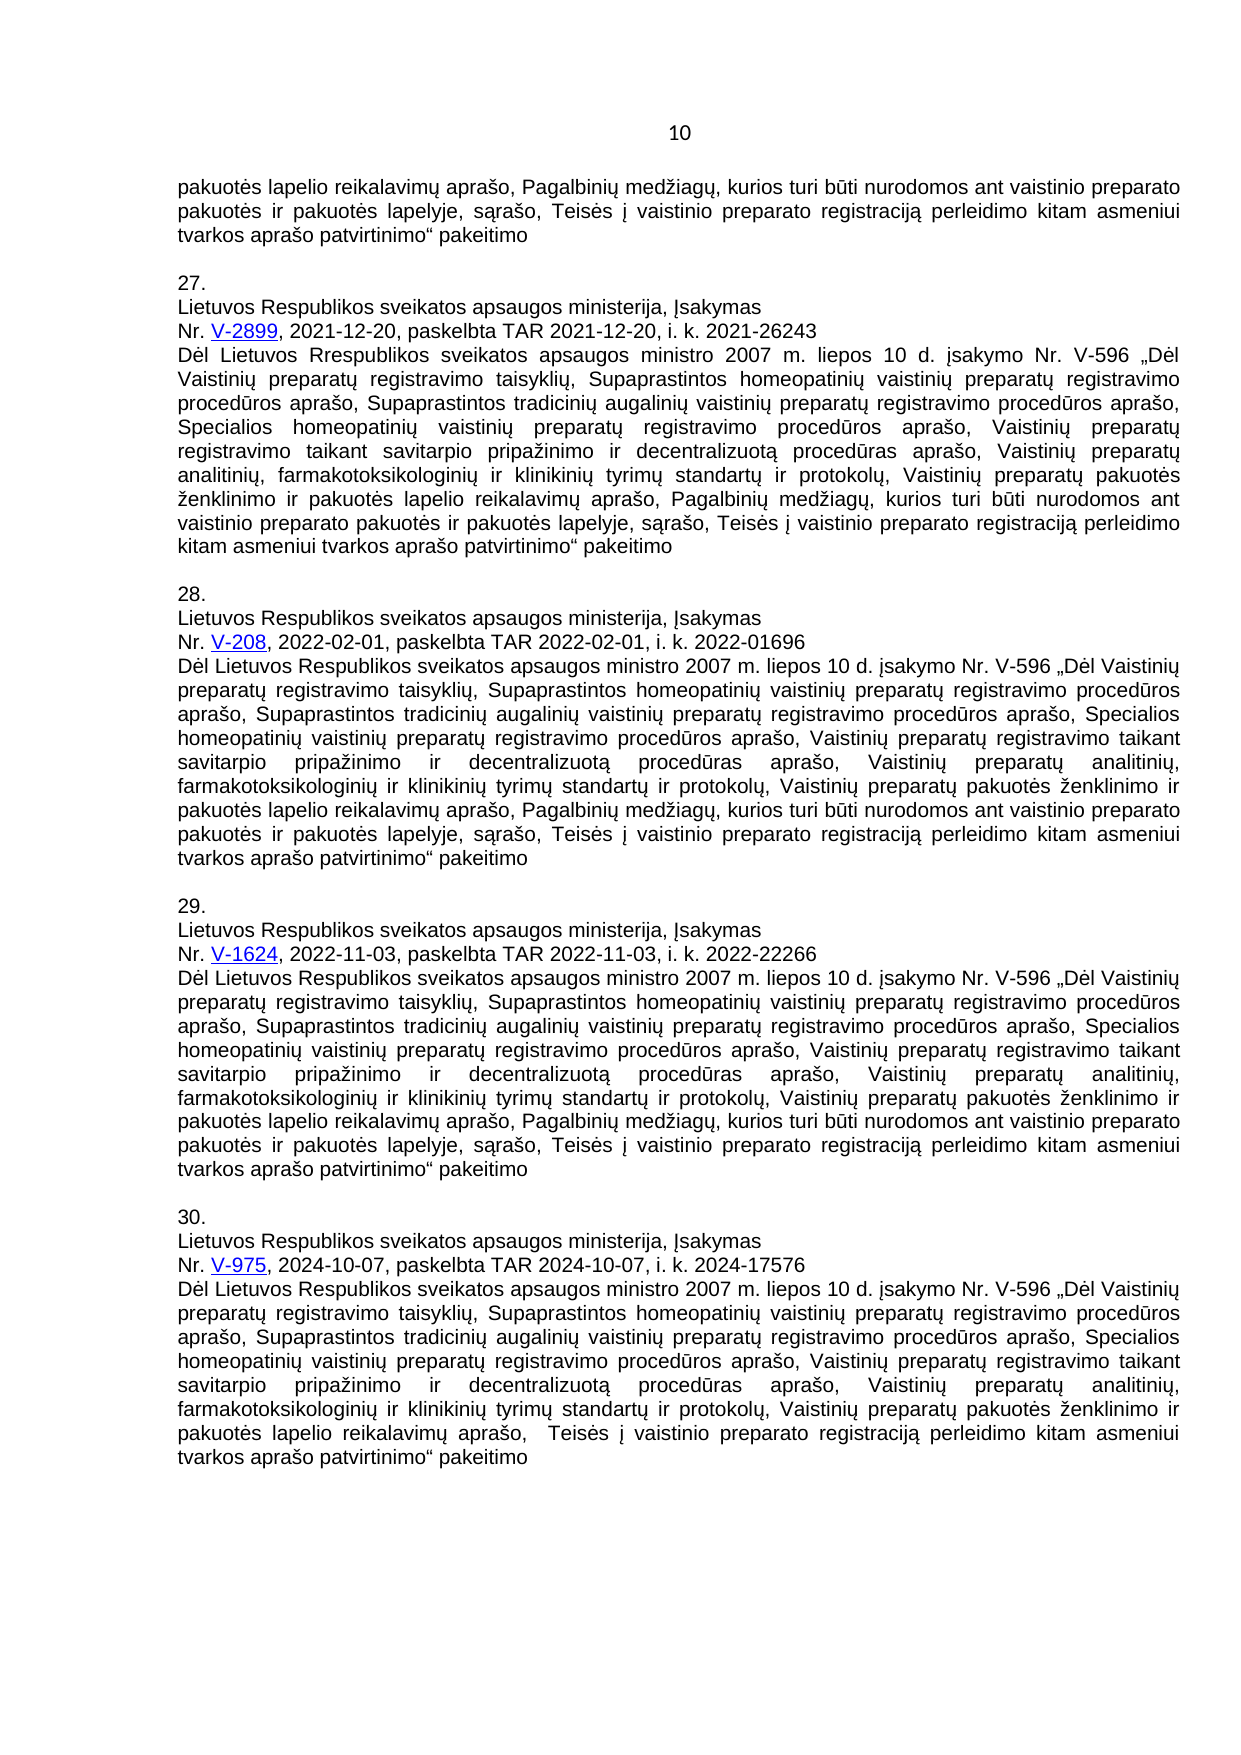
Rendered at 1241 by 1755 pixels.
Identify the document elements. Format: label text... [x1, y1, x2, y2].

text Lietuvos Respublikos sveikatos apsaugos ministerija, Įsakymas [177, 606, 1181, 630]
text Nr. V-2899, 2021-12-20, paskelbta TAR 2021-12-20, i. k. 2021-26243 [177, 319, 1181, 343]
text Dėl Lietuvos Respublikos sveikatos apsaugos ministro 2007 m. liepos 10 d. įsakymo Nr. V-596 „Dėl Vaistinių preparatų registravimo taisyklių, Supaprastintos homeopatinių vaistinių preparatų registravimo procedūros aprašo, Supaprastintos tradicinių augalinių vaistinių preparatų registravimo procedūros aprašo, Specialios homeopatinių vaistinių preparatų registravimo procedūros aprašo, Vaistinių preparatų registravimo taikant savitarpio pripažinimo ir decentralizuotą procedūras aprašo, Vaistinių preparatų analitinių, farmakotoksikologinių ir klinikinių tyrimų standartų ir protokolų, Vaistinių preparatų pakuotės ženklinimo ir pakuotės lapelio reikalavimų aprašo, Pagalbinių medžiagų, kurios turi būti nurodomos ant vaistinio preparato pakuotės ir pakuotės lapelyje, sąrašo, Teisės į vaistinio preparato registraciją perleidimo kitam asmeniui tvarkos aprašo patvirtinimo“ pakeitimo [177, 654, 1181, 870]
text 29. [177, 894, 1181, 918]
text 30. [177, 1205, 1181, 1229]
text Lietuvos Respublikos sveikatos apsaugos ministerija, Įsakymas [177, 918, 1181, 942]
text pakuotės lapelio reikalavimų aprašo, Pagalbinių medžiagų, kurios turi būti nurodomos ant vaistinio preparato pakuotės ir pakuotės lapelyje, sąrašo, Teisės į vaistinio preparato registraciją perleidimo kitam asmeniui tvarkos aprašo patvirtinimo“ pakeitimo [177, 175, 1181, 247]
text Dėl Lietuvos Respublikos sveikatos apsaugos ministro 2007 m. liepos 10 d. įsakymo Nr. V-596 „Dėl Vaistinių preparatų registravimo taisyklių, Supaprastintos homeopatinių vaistinių preparatų registravimo procedūros aprašo, Supaprastintos tradicinių augalinių vaistinių preparatų registravimo procedūros aprašo, Specialios homeopatinių vaistinių preparatų registravimo procedūros aprašo, Vaistinių preparatų registravimo taikant savitarpio pripažinimo ir decentralizuotą procedūras aprašo, Vaistinių preparatų analitinių, farmakotoksikologinių ir klinikinių tyrimų standartų ir protokolų, Vaistinių preparatų pakuotės ženklinimo ir pakuotės lapelio reikalavimų aprašo, Pagalbinių medžiagų, kurios turi būti nurodomos ant vaistinio preparato pakuotės ir pakuotės lapelyje, sąrašo, Teisės į vaistinio preparato registraciją perleidimo kitam asmeniui tvarkos aprašo patvirtinimo“ pakeitimo [177, 966, 1181, 1181]
text 28. [177, 582, 1181, 606]
text Lietuvos Respublikos sveikatos apsaugos ministerija, Įsakymas [177, 1229, 1181, 1253]
text Lietuvos Respublikos sveikatos apsaugos ministerija, Įsakymas [177, 295, 1181, 319]
text Dėl Lietuvos Respublikos sveikatos apsaugos ministro 2007 m. liepos 10 d. įsakymo Nr. V-596 „Dėl Vaistinių preparatų registravimo taisyklių, Supaprastintos homeopatinių vaistinių preparatų registravimo procedūros aprašo, Supaprastintos tradicinių augalinių vaistinių preparatų registravimo procedūros aprašo, Specialios homeopatinių vaistinių preparatų registravimo procedūros aprašo, Vaistinių preparatų registravimo taikant savitarpio pripažinimo ir decentralizuotą procedūras aprašo, Vaistinių preparatų analitinių, farmakotoksikologinių ir klinikinių tyrimų standartų ir protokolų, Vaistinių preparatų pakuotės ženklinimo ir pakuotės lapelio reikalavimų aprašo, Teisės į vaistinio preparato registraciją perleidimo kitam asmeniui tvarkos aprašo patvirtinimo“ pakeitimo [177, 1277, 1181, 1469]
text Nr. V-975, 2024-10-07, paskelbta TAR 2024-10-07, i. k. 2024-17576 [177, 1253, 1181, 1277]
text Nr. V-208, 2022-02-01, paskelbta TAR 2022-02-01, i. k. 2022-01696 [177, 630, 1181, 654]
text 27. [177, 271, 1181, 295]
text Nr. V-1624, 2022-11-03, paskelbta TAR 2022-11-03, i. k. 2022-22266 [177, 942, 1181, 966]
text Dėl Lietuvos Rrespublikos sveikatos apsaugos ministro 2007 m. liepos 10 d. įsakymo Nr. V-596 „Dėl Vaistinių preparatų registravimo taisyklių, Supaprastintos homeopatinių vaistinių preparatų registravimo procedūros aprašo, Supaprastintos tradicinių augalinių vaistinių preparatų registravimo procedūros aprašo, Specialios homeopatinių vaistinių preparatų registravimo procedūros aprašo, Vaistinių preparatų registravimo taikant savitarpio pripažinimo ir decentralizuotą procedūras aprašo, Vaistinių preparatų analitinių, farmakotoksikologinių ir klinikinių tyrimų standartų ir protokolų, Vaistinių preparatų pakuotės ženklinimo ir pakuotės lapelio reikalavimų aprašo, Pagalbinių medžiagų, kurios turi būti nurodomos ant vaistinio preparato pakuotės ir pakuotės lapelyje, sąrašo, Teisės į vaistinio preparato registraciją perleidimo kitam asmeniui tvarkos aprašo patvirtinimo“ pakeitimo [177, 343, 1181, 558]
